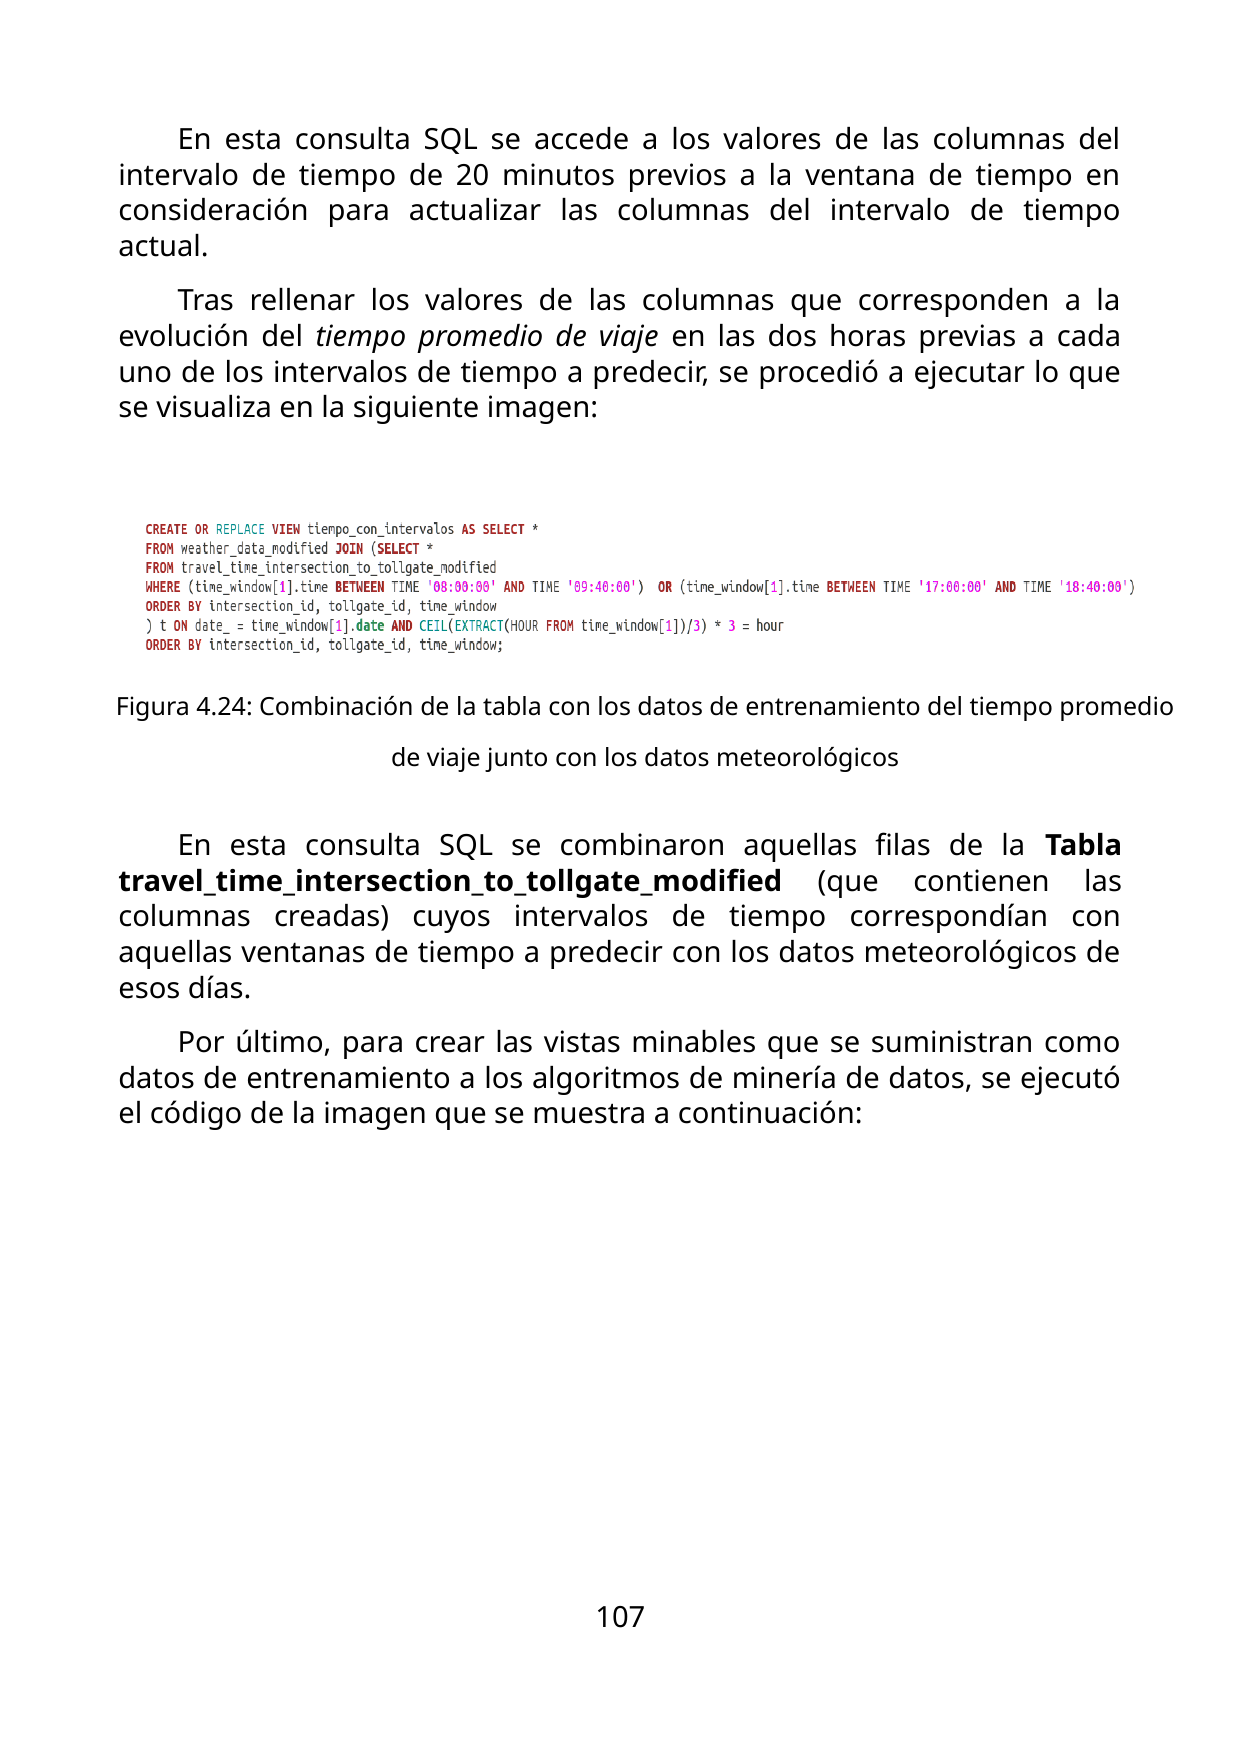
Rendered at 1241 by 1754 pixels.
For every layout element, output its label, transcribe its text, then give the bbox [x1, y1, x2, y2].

text En esta consulta SQL se accede a los valores de las columnas del intervalo de tiempo de 20 minutos previos a la ventana de tiempo en consideración para actualizar las columnas del intervalo de tiempo actual. [118, 118, 1122, 265]
text En esta consulta SQL se combinaron aquellas filas de la Tabla travel_time_intersection_to_tollgate_modified (que contienen las columnas creadas) cuyos intervalos de tiempo correspondían con aquellas ventanas de tiempo a predecir con los datos meteorológicos de esos días. [118, 824, 1122, 1007]
text Figura 4.24: Combinación de la tabla con los datos de entrenamiento del tiempo promedio de viaje junto con los datos meteorológicos [102, 672, 1188, 774]
text Por último, para crear las vistas minables que se suministran como datos de entrenamiento a los algoritmos de minería de datos, se ejecutó el código de la imagen que se muestra a continuación: [118, 1021, 1122, 1132]
picture [143, 510, 1147, 672]
text Tras rellenar los valores de las columnas que corresponden a la evolución del tiempo promedio de viaje en las dos horas previas a cada uno de los intervalos de tiempo a predecir, se procedió a ejecutar lo que se visualiza en la siguiente imagen: [118, 279, 1122, 426]
